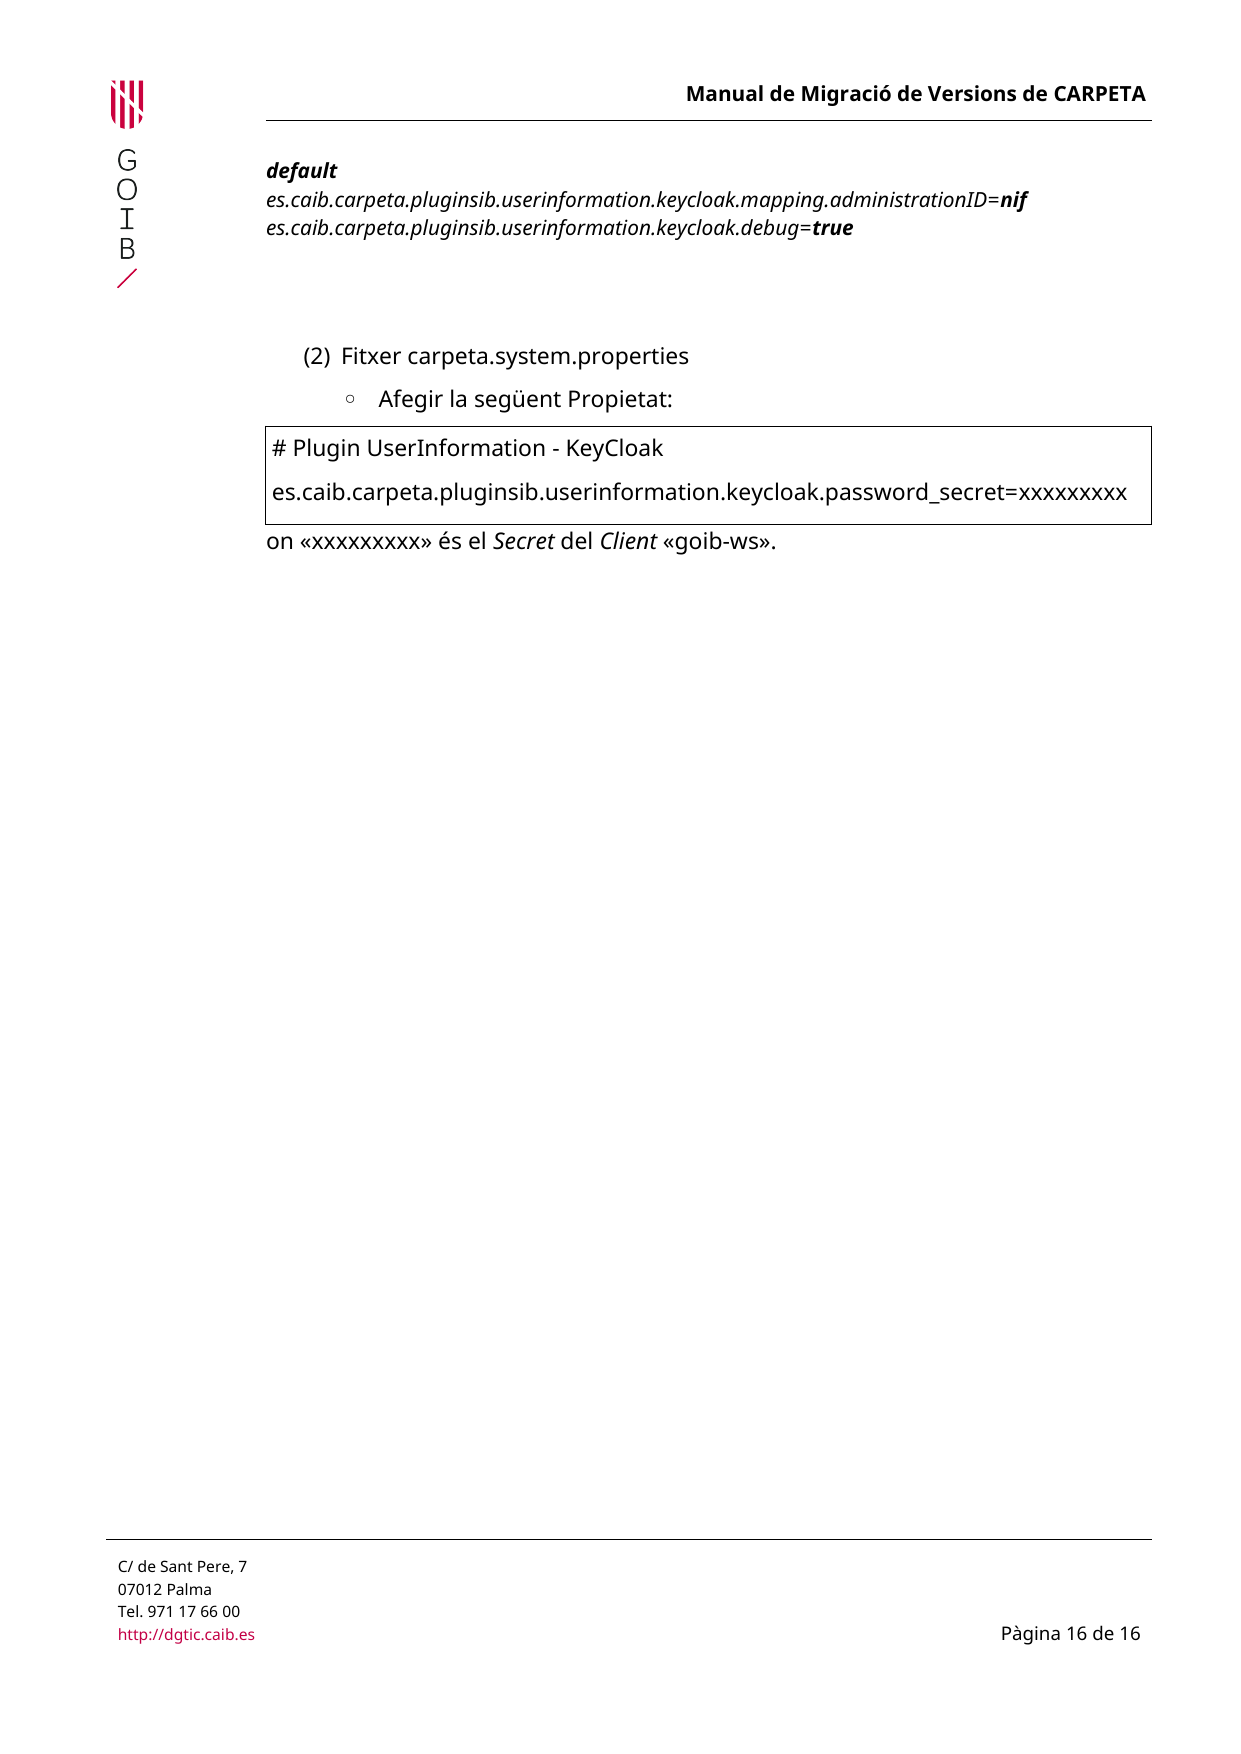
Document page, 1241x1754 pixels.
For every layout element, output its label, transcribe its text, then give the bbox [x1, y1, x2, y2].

text on «xxxxxxxxx» és el Secret del Client «goib-ws». [266, 525, 1152, 556]
list Afegir la següent Propietat: [341, 383, 1152, 414]
picture [82, 57, 172, 319]
table_header # Plugin UserInformation - KeyCloak es.caib.carpeta.pluginsib.userinformation.keycloak.password_secret=xxxxxxxxx [266, 427, 1151, 524]
list Fitxer carpeta.system.properties [303, 339, 1152, 371]
table_header default es.caib.carpeta.pluginsib.userinformation.keycloak.mapping.administrationID=nif es.caib.carpeta.pluginsib.userinformation.keycloak.debug=true [266, 156, 1152, 253]
